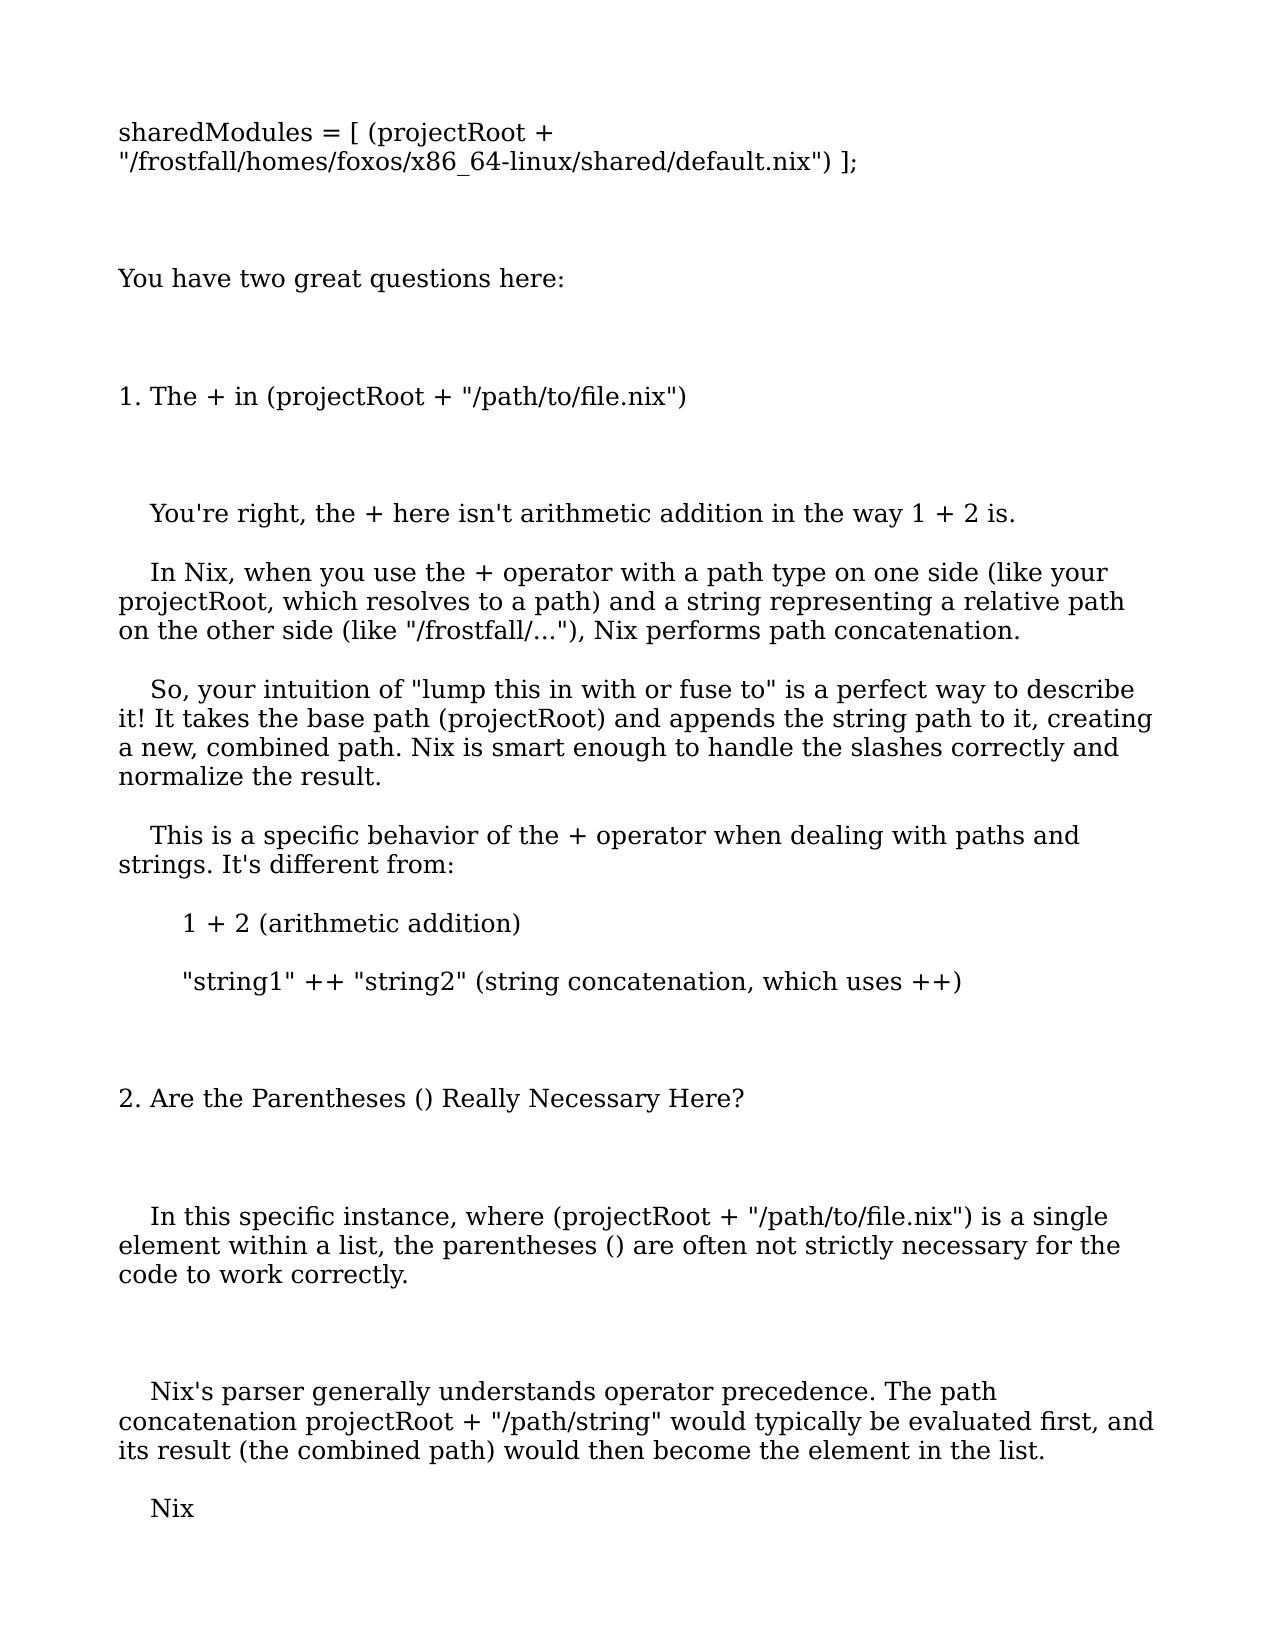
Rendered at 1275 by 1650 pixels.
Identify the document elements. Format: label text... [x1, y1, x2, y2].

text In Nix, when you use the + operator with a path type on one side (like your projectRoot, which resolves to a path) and a string representing a relative path on the other side (like "/frostfall/..."), Nix performs path concatenation. [118, 558, 1157, 645]
text You're right, the + here isn't arithmetic addition in the way 1 + 2 is. [118, 499, 1157, 528]
text Nix's parser generally understands operator precedence. The path concatenation projectRoot + "/path/string" would typically be evaluated first, and its result (the combined path) would then become the element in the list. [118, 1378, 1157, 1465]
text So, your intuition of "lump this in with or fuse to" is a perfect way to describe it! It takes the base path (projectRoot) and appends the string path to it, creating a new, combined path. Nix is smart enough to handle the slashes correctly and normalize the result. [118, 675, 1157, 791]
text This is a specific behavior of the + operator when dealing with paths and strings. It's different from: [118, 821, 1157, 879]
text 2. Are the Parentheses () Really Necessary Here? [118, 1085, 1157, 1114]
text Nix [118, 1494, 1157, 1524]
text You have two great questions here: [118, 264, 1157, 294]
text 1 + 2 (arithmetic addition) [118, 909, 1157, 938]
text In this specific instance, where (projectRoot + "/path/to/file.nix") is a single element within a list, the parentheses () are often not strictly necessary for the code to work correctly. [118, 1202, 1157, 1289]
text 1. The + in (projectRoot + "/path/to/file.nix") [118, 382, 1157, 411]
text "string1" ++ "string2" (string concatenation, which uses ++) [118, 967, 1157, 997]
text sharedModules = [ (projectRoot + "/frostfall/homes/foxos/x86_64-linux/shared/default.nix") ]; [118, 118, 1157, 176]
